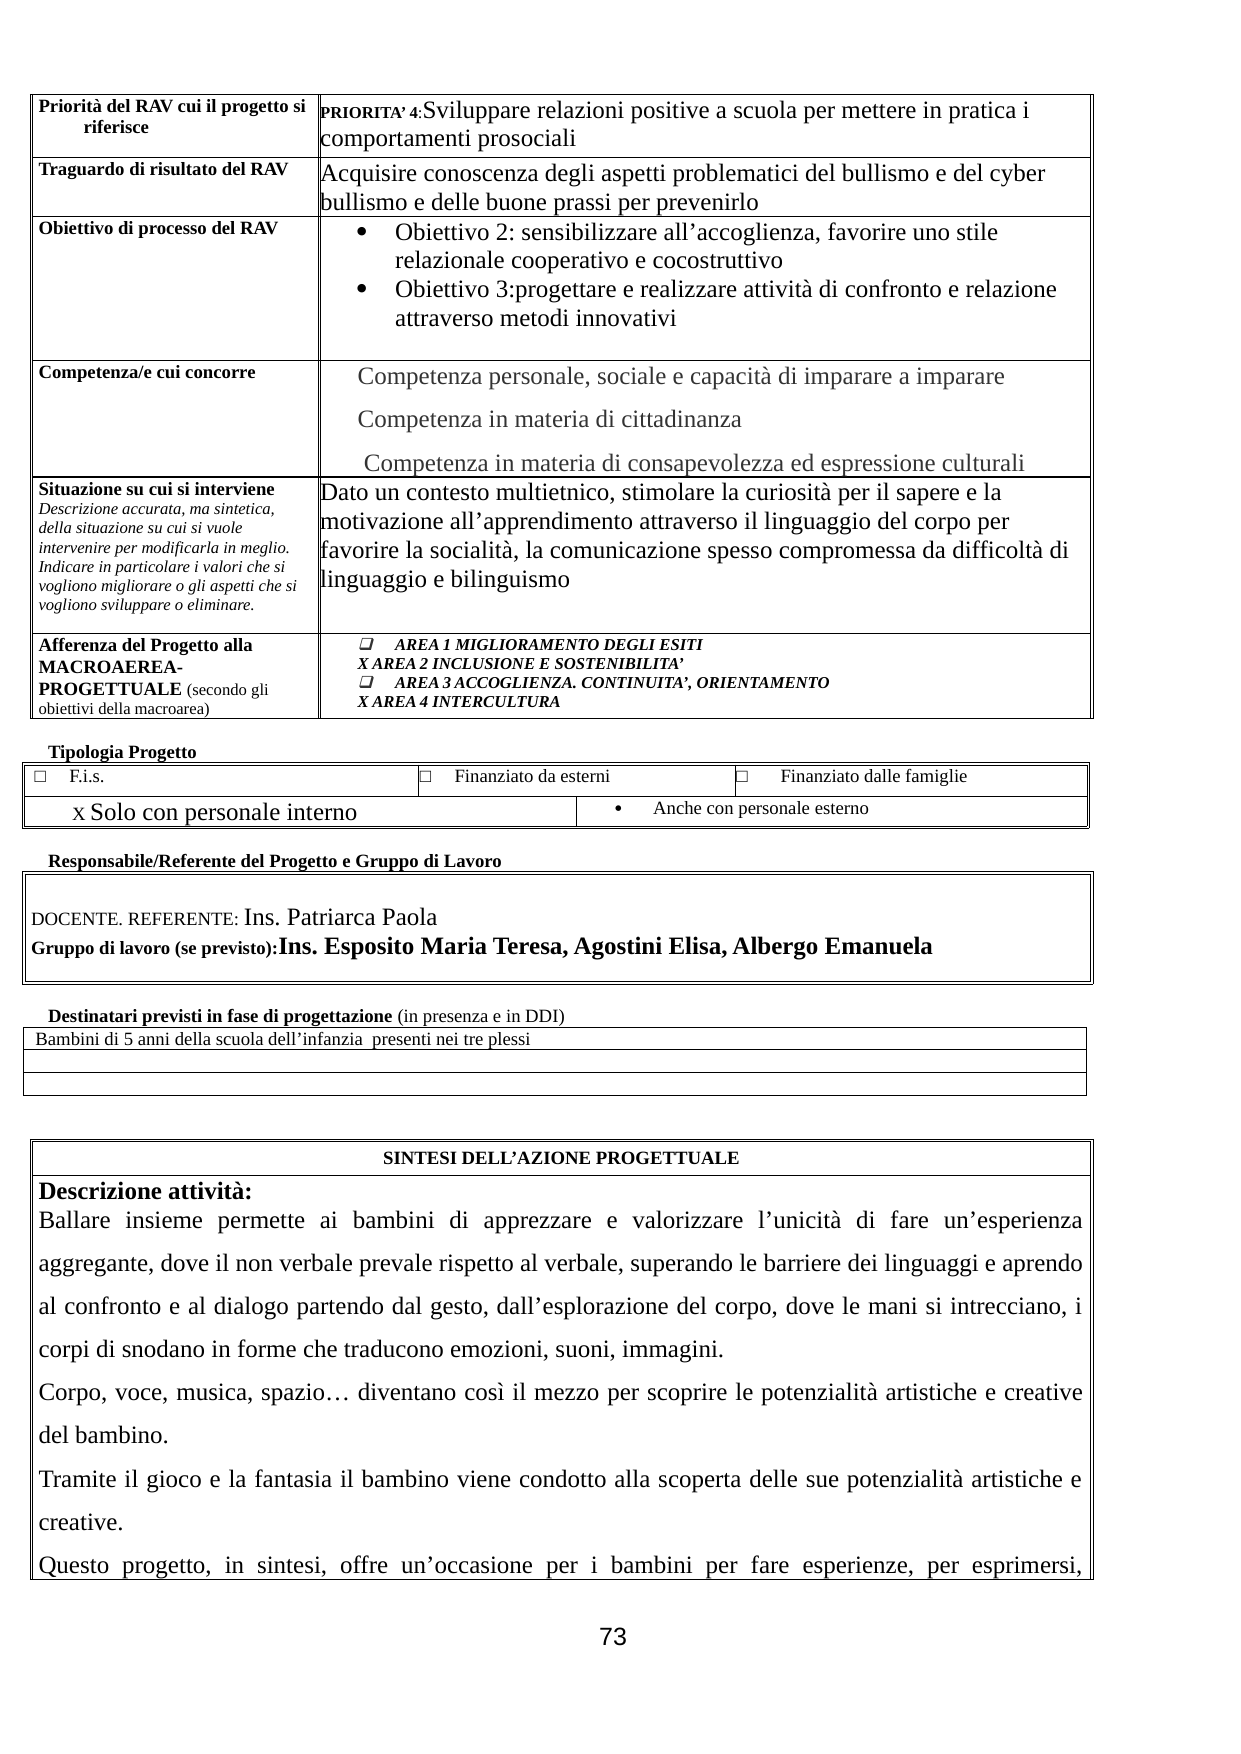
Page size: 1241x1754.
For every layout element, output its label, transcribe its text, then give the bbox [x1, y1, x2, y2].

table_header SINTESI DELL’AZIONE PROGETTUALE [33, 1142, 1090, 1175]
table_cell Anche con personale esterno [577, 797, 1087, 826]
table_cell Acquisire conoscenza degli aspetti problematici del bullismo e del cyber bullismo e delle buone prassi per prevenirlo [321, 158, 1090, 216]
table_cell X Solo con personale interno [25, 797, 576, 826]
table_cell Afferenza del Progetto alla MACROAEREA-PROGETTUALE (secondo gli obiettivi della macroarea) [33, 634, 318, 718]
text Destinatari previsti in fase di progettazione (in presenza e in DDI) [48, 1005, 1178, 1027]
table_cell [24, 1050, 1086, 1072]
table_cell Traguardo di risultato del RAV [33, 158, 318, 216]
table_header DOCENTE. REFERENTE: Ins. Patriarca Paola Gruppo di lavoro (se previsto):Ins. Esposito Maria Teresa, Agostini Elisa, Albergo Emanuela [26, 875, 1090, 981]
text Responsabile/Referente del Progetto e Gruppo di Lavoro [48, 850, 1178, 871]
table_cell Obiettivo 2: sensibilizzare all’accoglienza, favorire uno stile relazionale cooperativo e cocostruttivo Obiettivo 3:progettare e realizzare attività di confronto e relazione attraverso metodi innovativi [321, 217, 1090, 360]
table_cell [24, 1073, 1086, 1094]
table_cell Competenza personale, sociale e capacità di imparare a imparare Competenza in materia di cittadinanza Competenza in materia di consapevolezza ed espressione culturali [321, 361, 1090, 476]
table_cell Competenza/e cui concorre [33, 361, 318, 476]
table_cell Situazione su cui si interviene Descrizione accurata, ma sintetica, della situazione su cui si vuole intervenire per modificarla in meglio. Indicare in particolare i valori che si vogliono migliorare o gli aspetti che si vogliono sviluppare o eliminare. [33, 478, 318, 633]
table_header Bambini di 5 anni della scuola dell’infanzia presenti nei tre plessi [24, 1028, 1086, 1049]
table_header □ Finanziato da esterni [419, 766, 735, 796]
table_cell Obiettivo di processo del RAV [33, 217, 318, 360]
table_cell Dato un contesto multietnico, stimolare la curiosità per il sapere e la motivazione all’apprendimento attraverso il linguaggio del corpo per favorire la socialità, la comunicazione spesso compromessa da difficoltà di linguaggio e bilinguismo [321, 478, 1090, 633]
table_header □ Finanziato dalle famiglie [736, 766, 1087, 796]
table_cell AREA 1 MIGLIORAMENTO DEGLI ESITI X AREA 2 INCLUSIONE E SOSTENIBILITA’ AREA 3 ACCOGLIENZA. CONTINUITA’, ORIENTAMENTO X AREA 4 INTERCULTURA [321, 634, 1090, 718]
table_cell Descrizione attività: Ballare insieme permette ai bambini di apprezzare e valorizzare l’unicità di fare un’esperienza aggregante, dove il non verbale prevale rispetto al verbale, superando le barriere dei linguaggi e aprendo al confronto e al dialogo partendo dal gesto, dall’esplorazione del corpo, dove le mani si intrecciano, i corpi di snodano in forme che traducono emozioni, suoni, immagini. Corpo, voce, musica, spazio… diventano così il mezzo per scoprire le potenzialità artistiche e creative del bambino. Tramite il gioco e la fantasia il bambino viene condotto alla scoperta delle sue potenzialità artistiche e creative. Questo progetto, in sintesi, offre un’occasione per i bambini per fare esperienze, per esprimersi, [33, 1176, 1090, 1579]
table_header □ F.i.s. [25, 766, 418, 796]
table_cell Priorità del RAV cui il progetto si riferisce [33, 95, 318, 157]
table_cell PRIORITA’ 4:Sviluppare relazioni positive a scuola per mettere in pratica i comportamenti prosociali [321, 95, 1090, 157]
text Tipologia Progetto [48, 741, 1178, 762]
